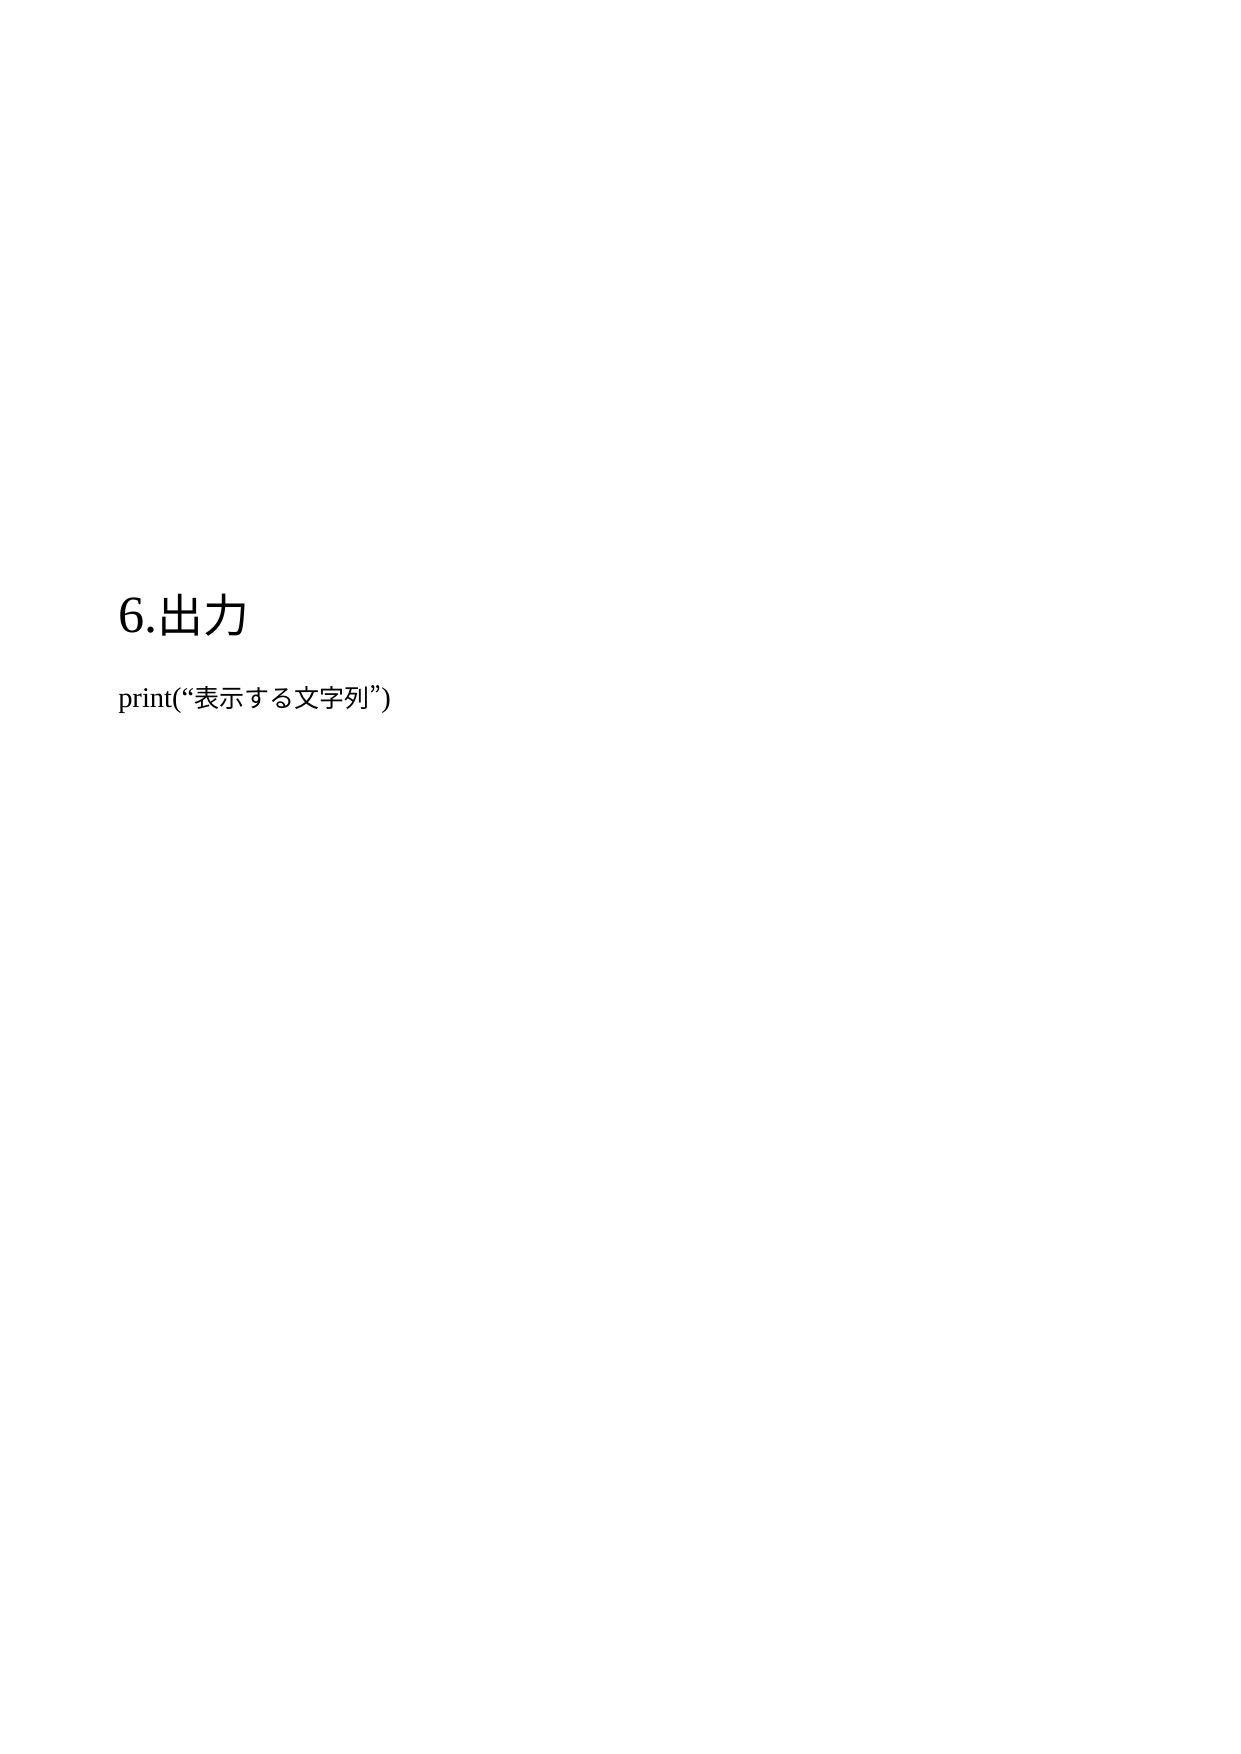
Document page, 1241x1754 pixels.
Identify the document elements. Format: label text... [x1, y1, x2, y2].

text 6.出力 [118, 579, 1122, 645]
text print(“表示する文字列”) [118, 678, 1122, 714]
